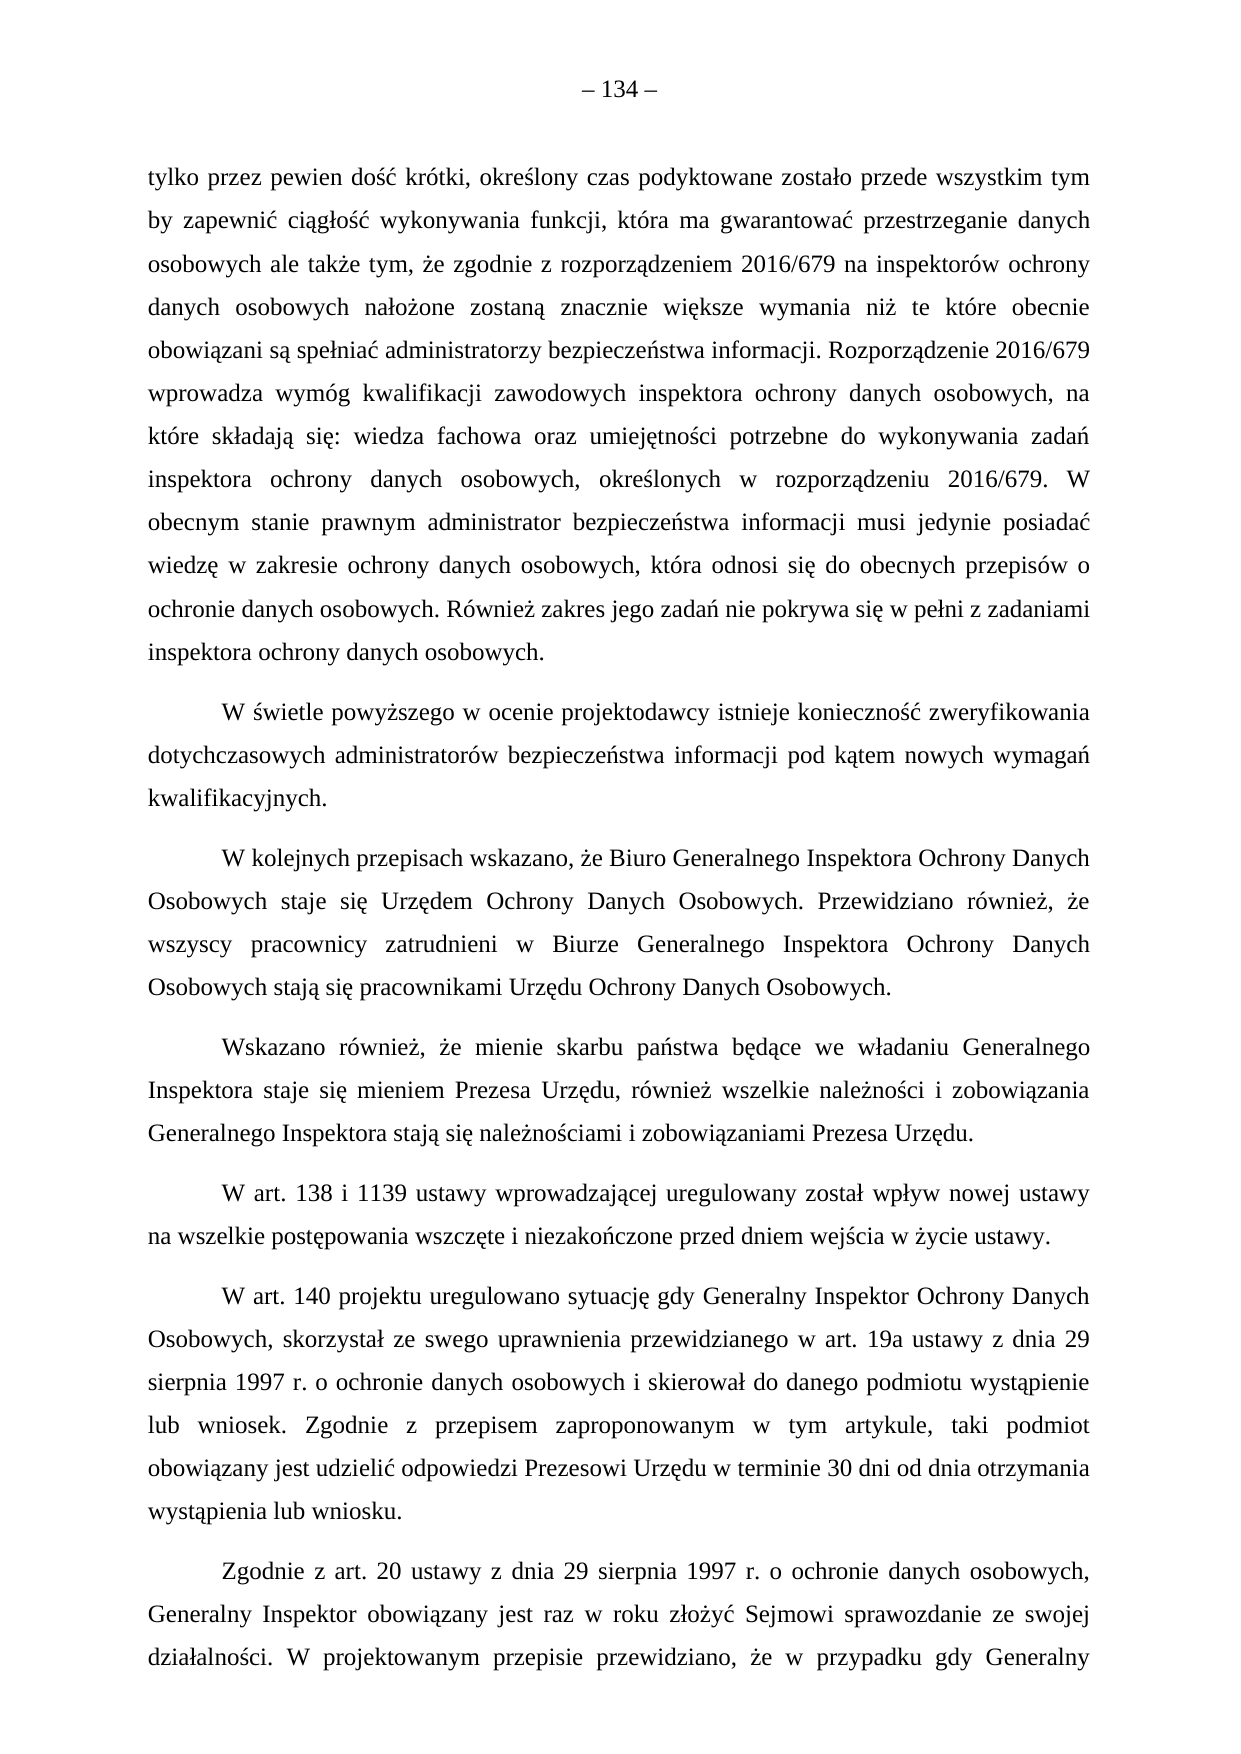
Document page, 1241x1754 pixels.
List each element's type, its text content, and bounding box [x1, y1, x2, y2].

text Wskazano również, że mienie skarbu państwa będące we władaniu Generalnego Inspektora staje się mieniem Prezesa Urzędu, również wszelkie należności i zobowiązania Generalnego Inspektora stają się należnościami i zobowiązaniami Prezesa Urzędu. [148, 1032, 1091, 1147]
text W świetle powyższego w ocenie projektodawcy istnieje konieczność zweryfikowania dotychczasowych administratorów bezpieczeństwa informacji pod kątem nowych wymagań kwalifikacyjnych. [148, 697, 1091, 812]
text W kolejnych przepisach wskazano, że Biuro Generalnego Inspektora Ochrony Danych Osobowych staje się Urzędem Ochrony Danych Osobowych. Przewidziano również, że wszyscy pracownicy zatrudnieni w Biurze Generalnego Inspektora Ochrony Danych Osobowych stają się pracownikami Urzędu Ochrony Danych Osobowych. [148, 843, 1091, 1001]
text tylko przez pewien dość krótki, określony czas podyktowane zostało przede wszystkim tym by zapewnić ciągłość wykonywania funkcji, która ma gwarantować przestrzeganie danych osobowych ale także tym, że zgodnie z rozporządzeniem 2016/679 na inspektorów ochrony danych osobowych nałożone zostaną znacznie większe wymania niż te które obecnie obowiązani są spełniać administratorzy bezpieczeństwa informacji. Rozporządzenie 2016/679 wprowadza wymóg kwalifikacji zawodowych inspektora ochrony danych osobowych, na które składają się: wiedza fachowa oraz umiejętności potrzebne do wykonywania zadań inspektora ochrony danych osobowych, określonych w rozporządzeniu 2016/679. W obecnym stanie prawnym administrator bezpieczeństwa informacji musi jedynie posiadać wiedzę w zakresie ochrony danych osobowych, która odnosi się do obecnych przepisów o ochronie danych osobowych. Również zakres jego zadań nie pokrywa się w pełni z zadaniami inspektora ochrony danych osobowych. [148, 162, 1091, 666]
text W art. 138 i 1139 ustawy wprowadzającej uregulowany został wpływ nowej ustawy na wszelkie postępowania wszczęte i niezakończone przed dniem wejścia w życie ustawy. [148, 1178, 1091, 1250]
text Zgodnie z art. 20 ustawy z dnia 29 sierpnia 1997 r. o ochronie danych osobowych, Generalny Inspektor obowiązany jest raz w roku złożyć Sejmowi sprawozdanie ze swojej działalności. W projektowanym przepisie przewidziano, że w przypadku gdy Generalny [148, 1556, 1091, 1671]
text W art. 140 projektu uregulowano sytuację gdy Generalny Inspektor Ochrony Danych Osobowych, skorzystał ze swego uprawnienia przewidzianego w art. 19a ustawy z dnia 29 sierpnia 1997 r. o ochronie danych osobowych i skierował do danego podmiotu wystąpienie lub wniosek. Zgodnie z przepisem zaproponowanym w tym artykule, taki podmiot obowiązany jest udzielić odpowiedzi Prezesowi Urzędu w terminie 30 dni od dnia otrzymania wystąpienia lub wniosku. [148, 1281, 1091, 1525]
